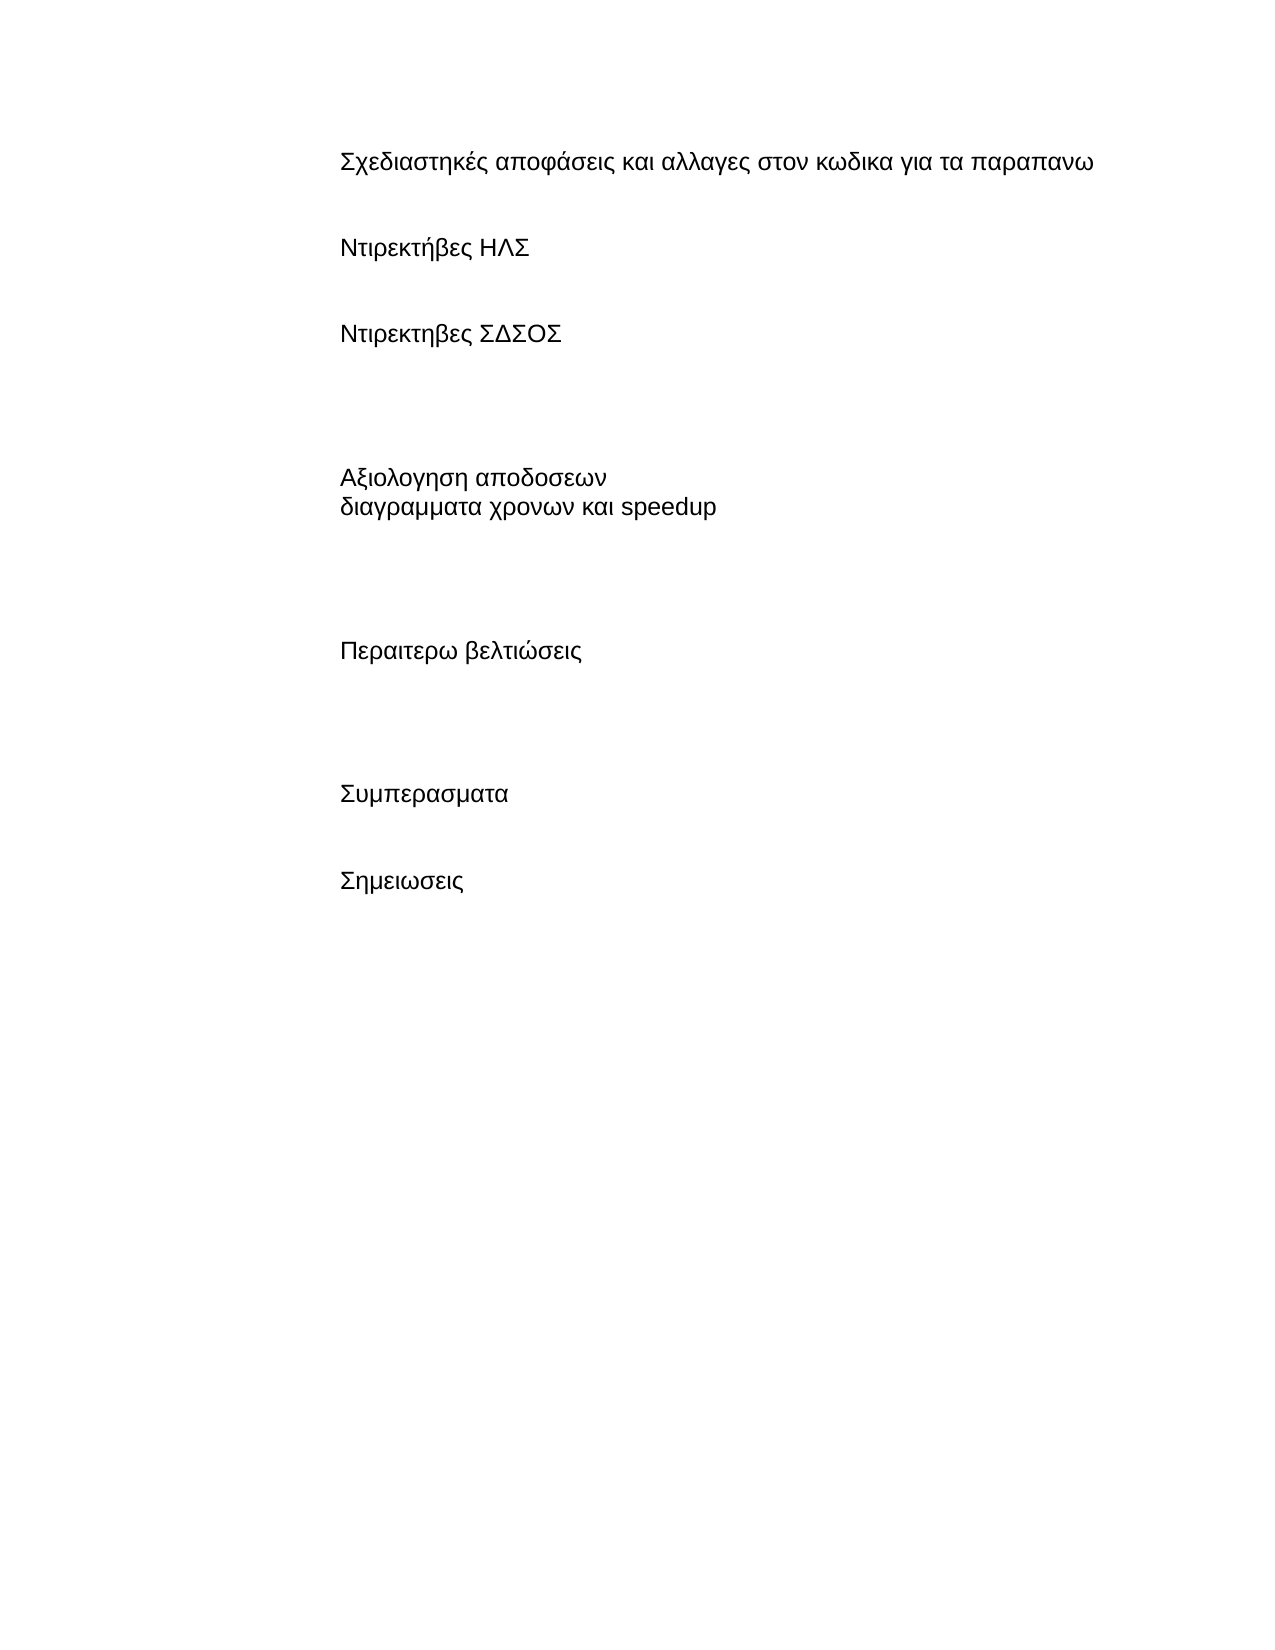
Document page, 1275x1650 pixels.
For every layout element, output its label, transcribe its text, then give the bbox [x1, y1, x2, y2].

text Ντιρεκτήβες ΗΛΣ [118, 233, 1157, 262]
text Σημειωσεις [118, 866, 1157, 894]
text Ντιρεκτηβες ΣΔΣΟΣ [118, 319, 1157, 348]
text Σχεδιαστηκές αποφάσεις και αλλαγες στον κωδικα για τα παραπανω [118, 147, 1157, 176]
text Περαιτερω βελτιώσεις [118, 636, 1157, 664]
text Συμπερασματα [118, 779, 1157, 808]
text διαγραμματα χρονων και speedup [118, 492, 1157, 521]
text Αξιολογηση αποδοσεων [118, 463, 1157, 492]
